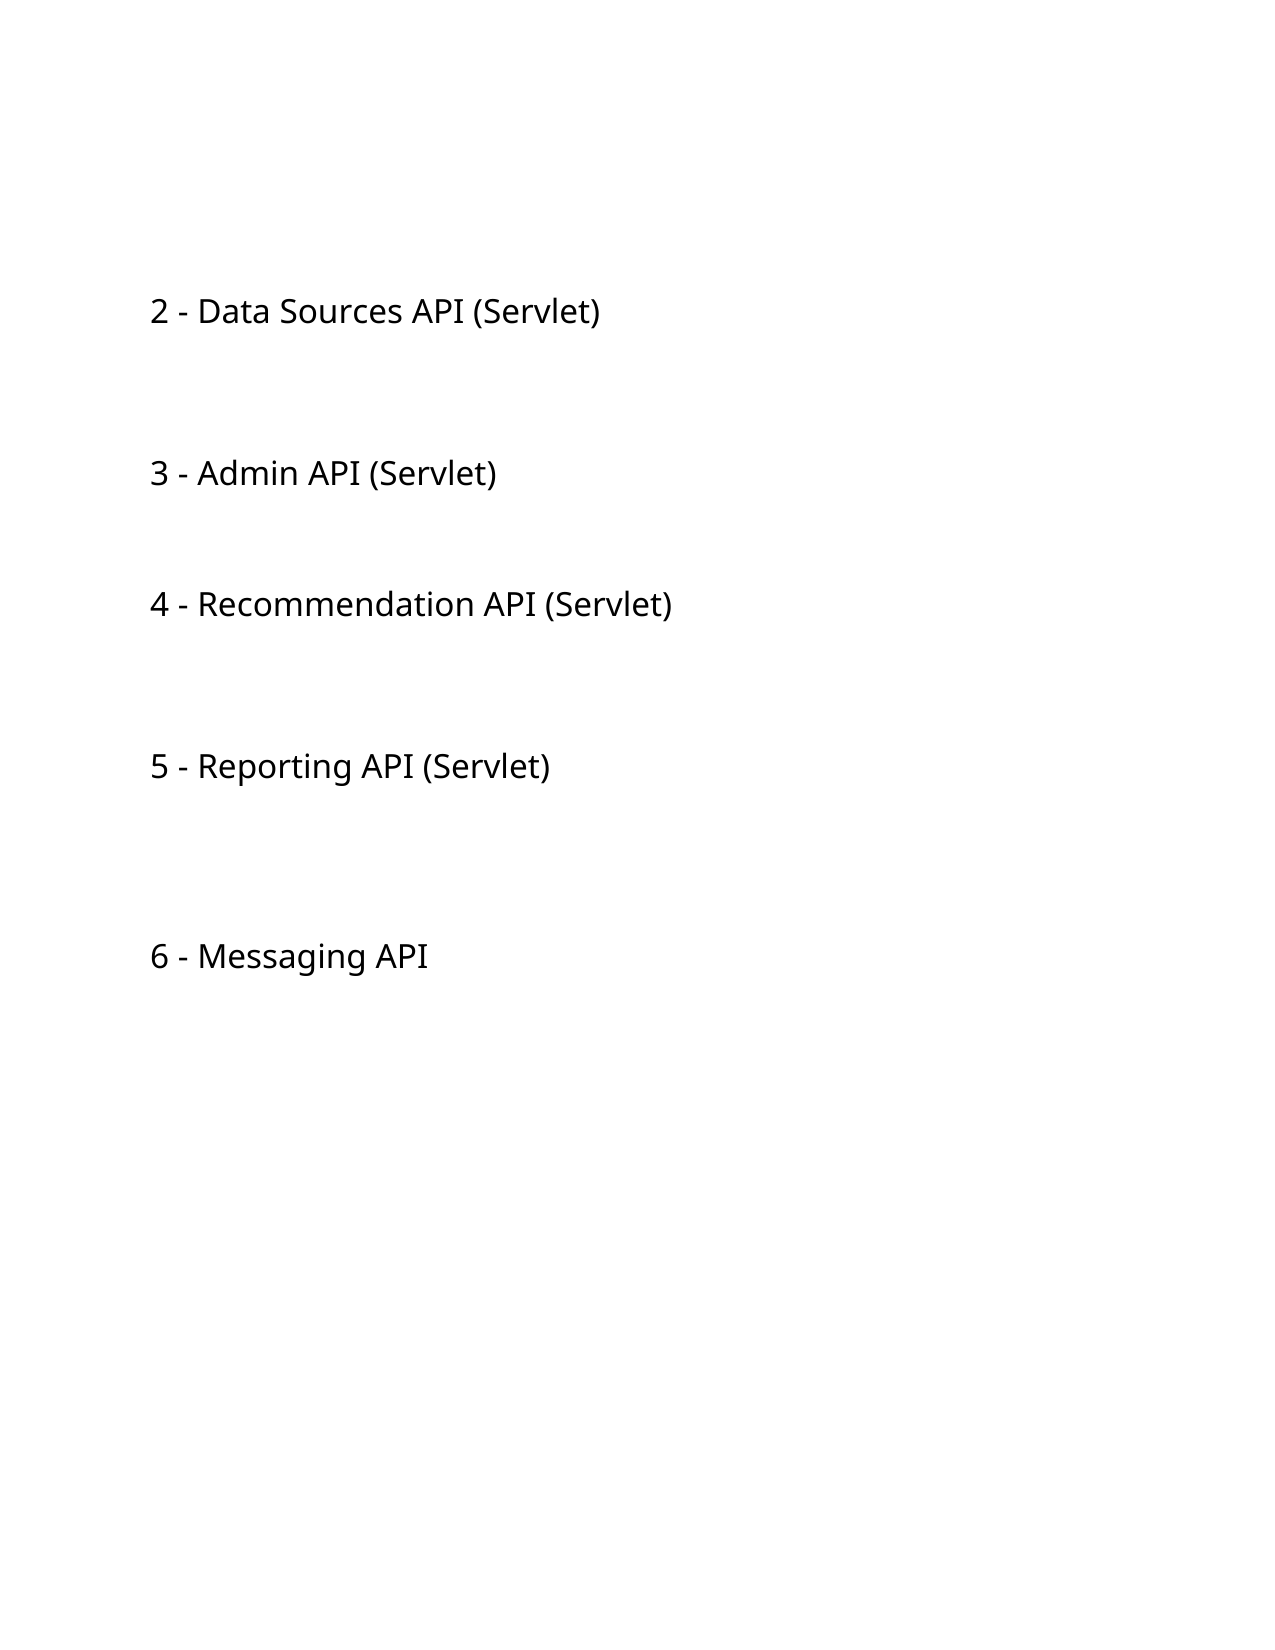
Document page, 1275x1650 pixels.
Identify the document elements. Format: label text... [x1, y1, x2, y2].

subtitle 6 - Messaging API [150, 933, 1125, 978]
subtitle 5 - Reporting API (Servlet) [150, 742, 1125, 788]
subtitle 3 - Admin API (Servlet) [150, 449, 1125, 495]
subtitle 2 - Data Sources API (Servlet) [150, 288, 1125, 334]
subtitle 4 - Recommendation API (Servlet) [150, 581, 1125, 627]
